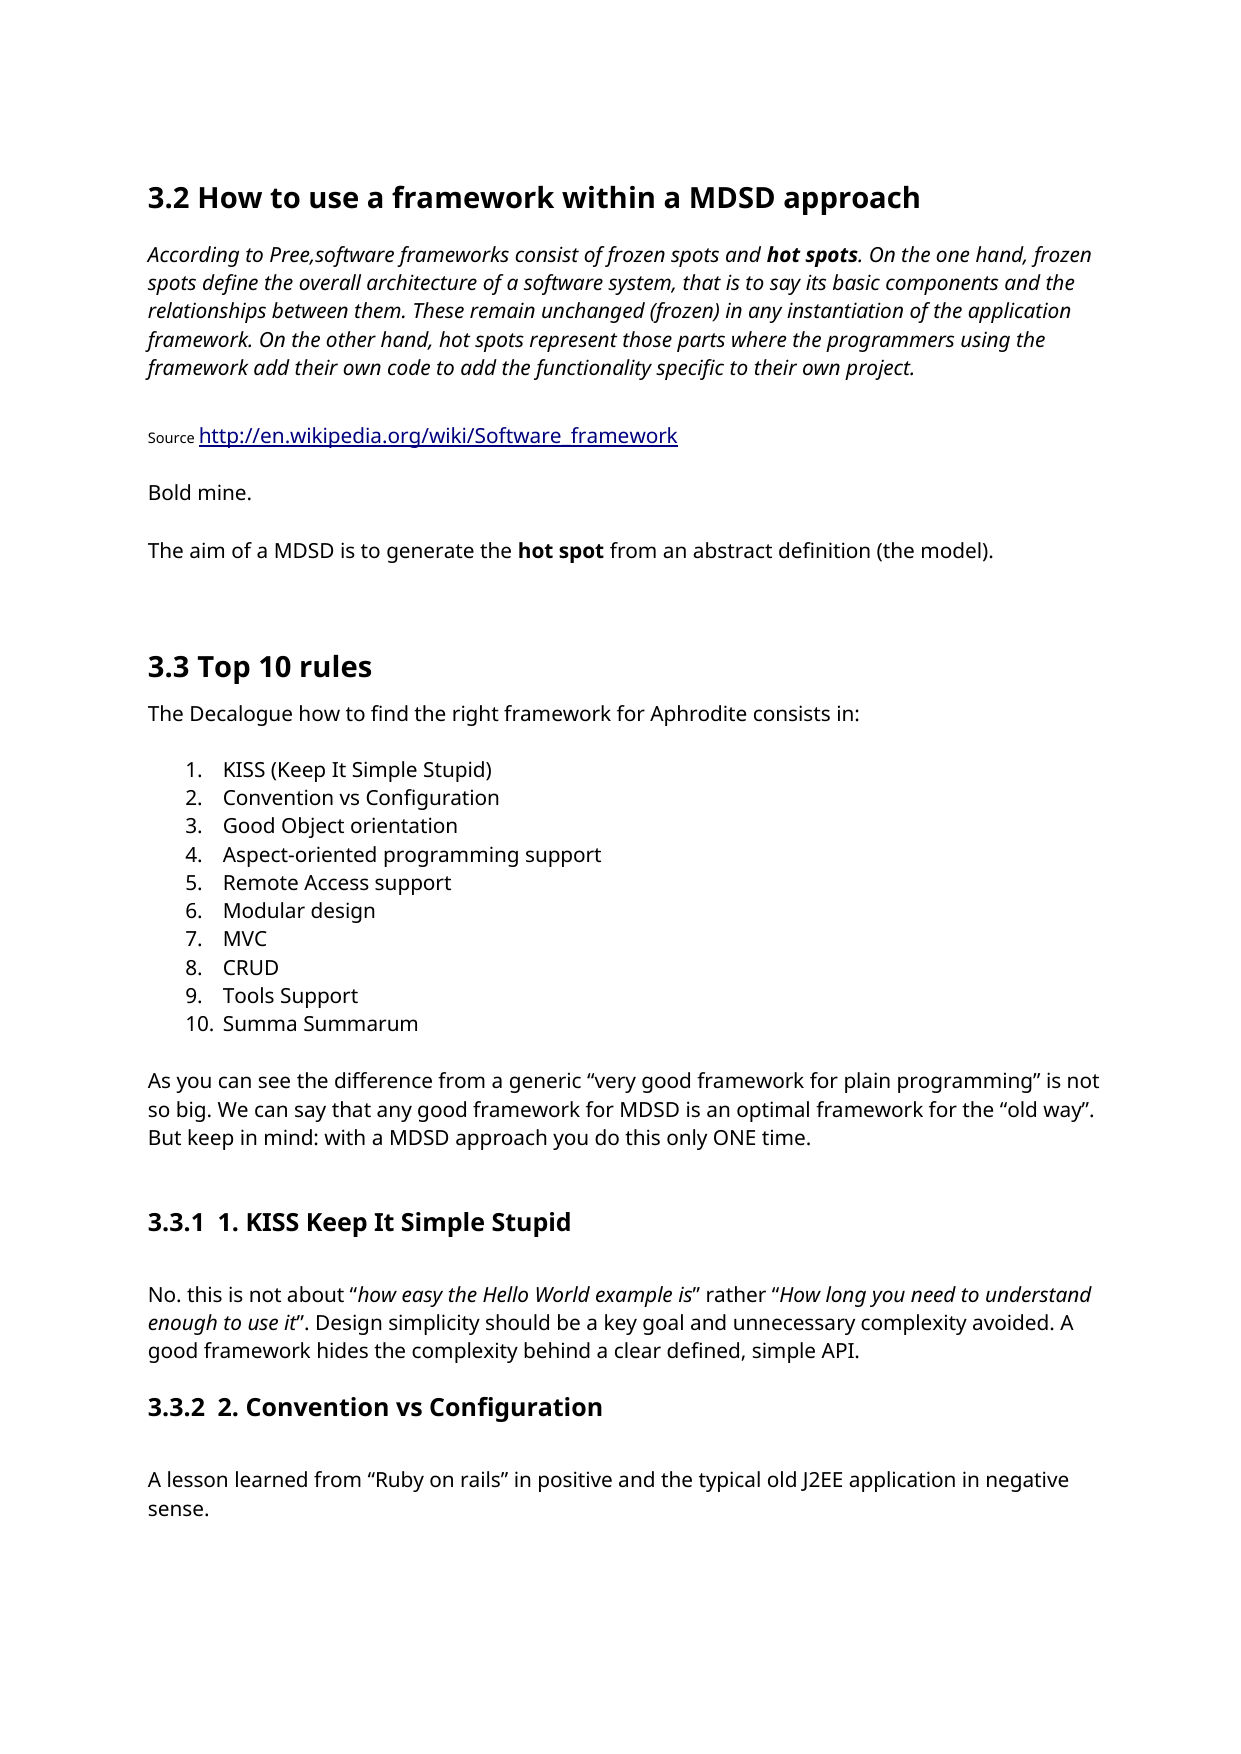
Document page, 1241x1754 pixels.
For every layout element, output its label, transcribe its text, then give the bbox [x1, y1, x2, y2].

text A lesson learned from “Ruby on rails” in positive and the typical old J2EE application in negative sense. [148, 1466, 1122, 1522]
text The Decalogue how to find the right framework for Aphrodite consists in: [148, 699, 1122, 727]
list Convention vs Configuration [185, 783, 1122, 812]
list Good Object orientation [185, 812, 1122, 840]
list MVC [185, 924, 1122, 953]
list Modular design [185, 896, 1122, 924]
list Remote Access support [185, 868, 1122, 896]
list Summa Summarum [185, 1009, 1122, 1037]
list CRUD [185, 953, 1122, 981]
subtitle How to use a framework within a MDSD approach [148, 177, 1122, 217]
text According to Pree,software frameworks consist of frozen spots and hot spots. On the one hand, frozen spots define the overall architecture of a software system, that is to say its basic components and the relationships between them. These remain unchanged (frozen) in any instantiation of the application framework. On the other hand, hot spots represent those parts where the programmers using the framework add their own code to add the functionality specific to their own project. [148, 240, 1122, 381]
list Aspect-oriented programming support [185, 840, 1122, 868]
list KISS (Keep It Simple Stupid) [185, 755, 1122, 783]
subtitle 1. KISS Keep It Simple Stupid [148, 1204, 1122, 1238]
list Tools Support [185, 981, 1122, 1009]
subtitle 2. Convention vs Configuration [148, 1390, 1122, 1424]
text Source http://en.wikipedia.org/wiki/Software_framework [148, 421, 1122, 449]
text Bold mine. [148, 478, 1122, 507]
subtitle Top 10 rules [148, 646, 1122, 686]
text No. this is not about “how easy the Hello World example is” rather “How long you need to understand enough to use it”. Design simplicity should be a key goal and unnecessary complexity avoided. A good framework hides the complexity behind a clear defined, simple API. [148, 1280, 1122, 1365]
text The aim of a MDSD is to generate the hot spot from an abstract definition (the model). [148, 536, 1122, 564]
text As you can see the difference from a generic “very good framework for plain programming” is not so big. We can say that any good framework for MDSD is an optimal framework for the “old way”. But keep in mind: with a MDSD approach you do this only ONE time. [148, 1067, 1122, 1179]
